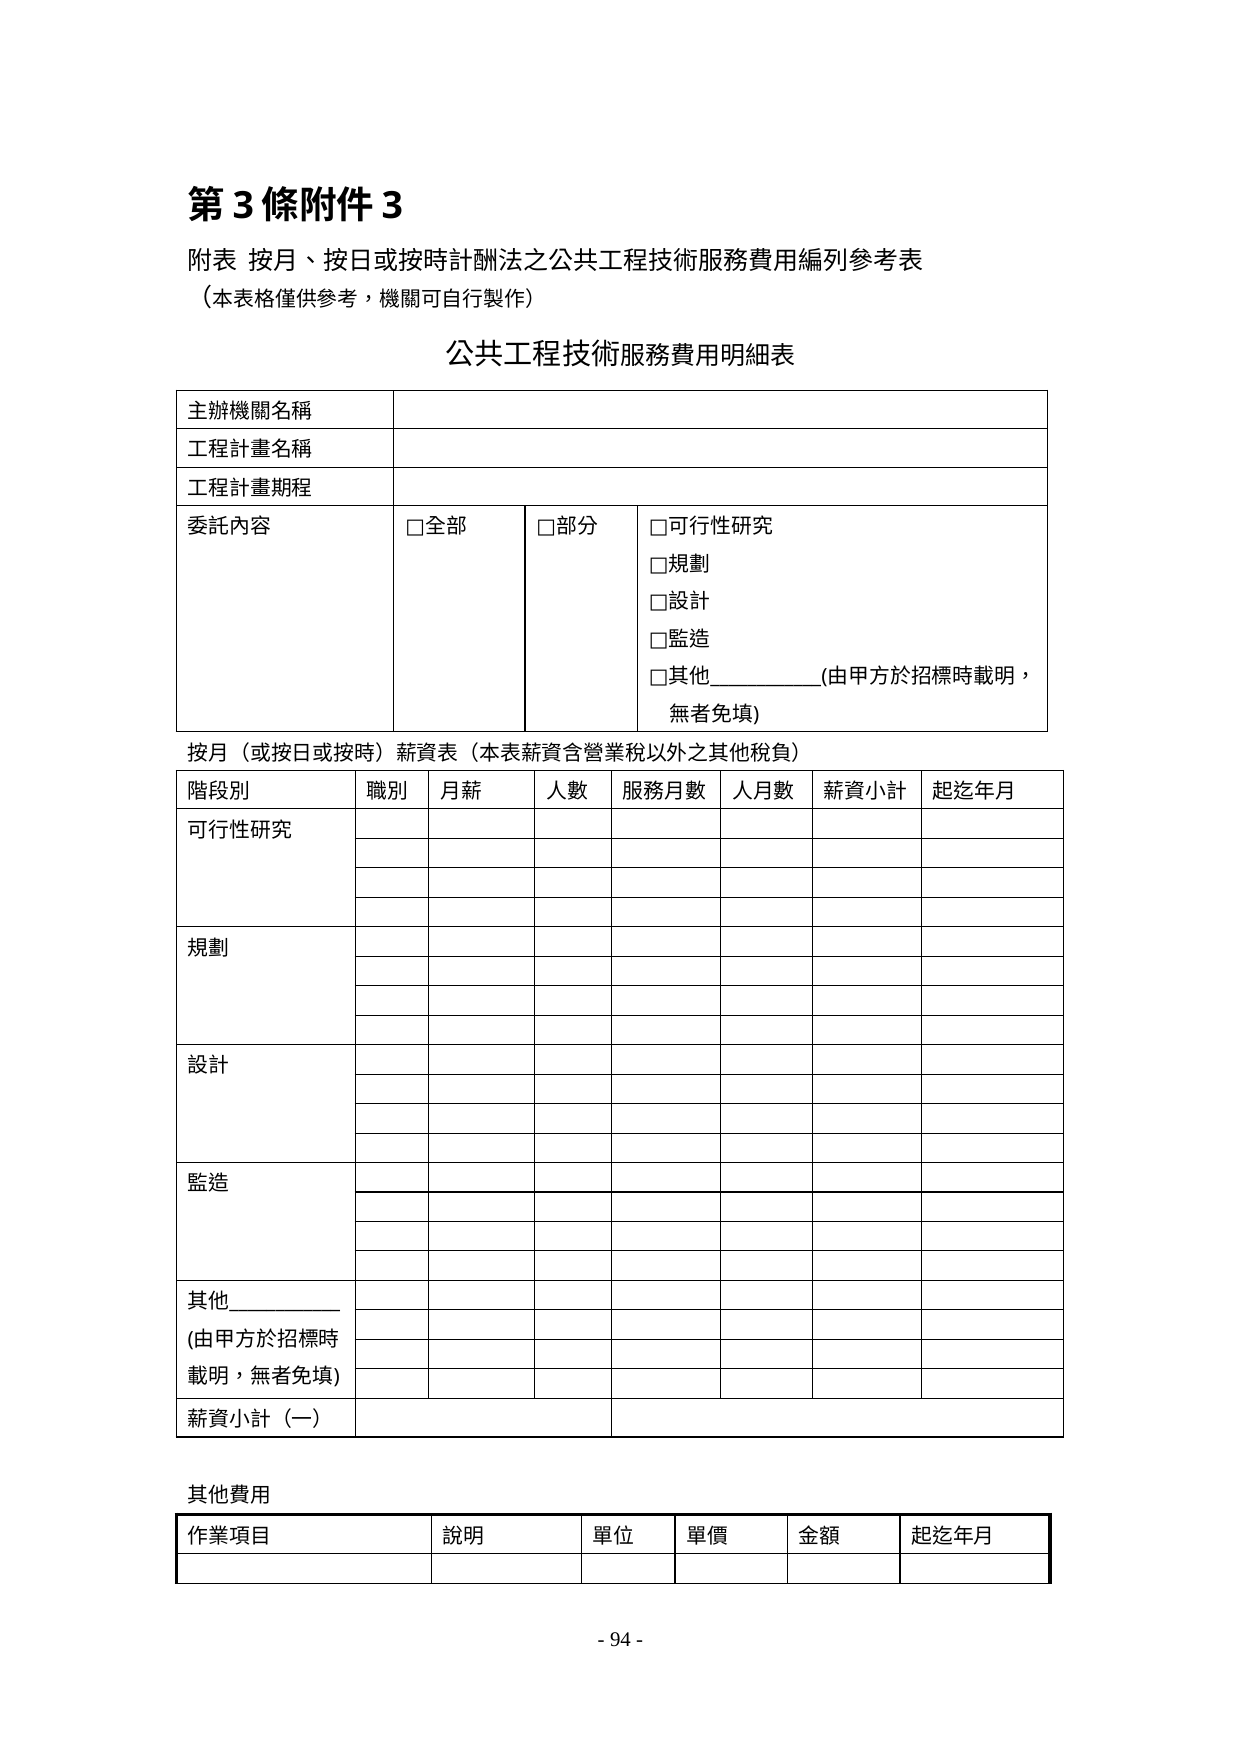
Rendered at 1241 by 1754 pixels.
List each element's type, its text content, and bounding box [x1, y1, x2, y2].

table_cell [612, 957, 720, 985]
table_cell □可行性研究 □規劃 □設計 □監造 □其他____________(由甲方於招標時載明，無者免填) [638, 506, 1047, 731]
table_cell [612, 1016, 720, 1044]
table_cell [429, 986, 534, 1014]
table_cell [535, 809, 611, 838]
table_cell [356, 1163, 428, 1191]
table_cell [721, 1340, 812, 1368]
table_cell [429, 1163, 534, 1191]
table_cell [922, 957, 1063, 985]
text 其他費用 [187, 1475, 1053, 1512]
table_cell [813, 1045, 921, 1073]
table_cell [356, 927, 428, 956]
table_cell [813, 1193, 921, 1221]
table_cell [721, 1281, 812, 1309]
table_cell [429, 839, 534, 867]
table_header 薪資小計 [813, 771, 921, 808]
table_cell [721, 1016, 812, 1044]
table_cell [535, 1163, 611, 1191]
table_cell [813, 986, 921, 1014]
table_cell [813, 1163, 921, 1191]
table_cell [356, 1251, 428, 1280]
text （本表格僅供參考，機關可自行製作） [187, 277, 1053, 314]
table_cell [922, 1310, 1063, 1339]
table_cell [612, 1045, 720, 1073]
table_header 單價 [676, 1516, 787, 1553]
table_cell [721, 839, 812, 867]
table_cell [356, 1016, 428, 1044]
text 按月（或按日或按時）薪資表（本表薪資含營業稅以外之其他稅負） [187, 732, 1053, 770]
table_cell [535, 1016, 611, 1044]
table_header 月薪 [429, 771, 534, 808]
table_cell [429, 1134, 534, 1162]
table_header 人月數 [721, 771, 812, 808]
table_cell [922, 1016, 1063, 1044]
table_cell [813, 1340, 921, 1368]
table_cell [356, 1340, 428, 1368]
table_cell [535, 868, 611, 897]
table_header 服務月數 [612, 771, 720, 808]
table_cell [922, 1340, 1063, 1368]
table_cell [356, 1045, 428, 1073]
table_cell [721, 927, 812, 956]
table_cell [813, 1222, 921, 1250]
table_cell 規劃 [177, 927, 355, 1044]
table_cell [535, 1369, 611, 1398]
table_header [394, 391, 1047, 428]
table_cell [535, 1104, 611, 1132]
table_cell □全部 [394, 506, 524, 731]
table_header 單位 [582, 1516, 674, 1553]
table_cell [721, 1222, 812, 1250]
table_cell [535, 1045, 611, 1073]
table_cell [813, 1369, 921, 1398]
table_cell [813, 839, 921, 867]
table_header 金額 [788, 1516, 899, 1553]
table_cell [535, 1193, 611, 1221]
table_cell [612, 1281, 720, 1309]
table_cell [922, 1104, 1063, 1132]
table_cell [922, 1045, 1063, 1073]
table_cell [721, 957, 812, 985]
table_cell [721, 898, 812, 926]
table_cell [356, 1075, 428, 1103]
table_header 階段別 [177, 771, 355, 808]
table_cell [535, 898, 611, 926]
text 第3條附件3 [187, 164, 1053, 239]
table_cell [429, 868, 534, 897]
table_cell [535, 1340, 611, 1368]
table_cell [356, 809, 428, 838]
table_cell [429, 1193, 534, 1221]
table_cell [612, 1193, 720, 1221]
table_cell [612, 1340, 720, 1368]
table_cell [813, 809, 921, 838]
table_cell [813, 1134, 921, 1162]
table_cell [922, 1251, 1063, 1280]
table_cell [356, 1369, 428, 1398]
table_cell [535, 839, 611, 867]
table_cell [535, 1222, 611, 1250]
table_cell [922, 898, 1063, 926]
table_header 說明 [432, 1516, 581, 1553]
table_cell [535, 927, 611, 956]
table_cell [922, 1193, 1063, 1221]
table_cell [429, 1281, 534, 1309]
table_cell [356, 957, 428, 985]
table_cell [356, 1399, 611, 1436]
table_header 人數 [535, 771, 611, 808]
table_cell [813, 957, 921, 985]
table_cell [356, 1310, 428, 1339]
table_cell 監造 [177, 1163, 355, 1280]
table_header 作業項目 [178, 1516, 431, 1553]
table_cell [721, 986, 812, 1014]
table_cell [922, 927, 1063, 956]
table_cell [721, 1045, 812, 1073]
table_cell [813, 1310, 921, 1339]
table_cell 工程計畫名稱 [177, 429, 393, 467]
table_cell [721, 809, 812, 838]
table_cell [535, 1075, 611, 1103]
table_cell [813, 1075, 921, 1103]
table_cell [721, 1104, 812, 1132]
table_cell [429, 1075, 534, 1103]
table_cell [813, 1104, 921, 1132]
table_cell [429, 1251, 534, 1280]
table_cell [721, 1251, 812, 1280]
table_cell [813, 1281, 921, 1309]
table_cell [721, 868, 812, 897]
table_cell [922, 1281, 1063, 1309]
table_cell [721, 1193, 812, 1221]
table_cell [612, 1251, 720, 1280]
table_cell [429, 809, 534, 838]
table_cell [178, 1554, 431, 1582]
table_cell [676, 1554, 787, 1582]
table_cell [813, 1251, 921, 1280]
table_cell [429, 1310, 534, 1339]
table_cell [612, 927, 720, 956]
table_cell [429, 1104, 534, 1132]
table_cell [612, 1075, 720, 1103]
table_cell [721, 1369, 812, 1398]
table_cell [429, 1340, 534, 1368]
table_cell [813, 1016, 921, 1044]
table_cell [922, 809, 1063, 838]
table_cell [535, 1281, 611, 1309]
table_cell [813, 898, 921, 926]
table_cell [356, 1222, 428, 1250]
table_header 起迄年月 [901, 1516, 1048, 1553]
table_cell [612, 809, 720, 838]
table_cell □部分 [526, 506, 637, 731]
table_cell [356, 1134, 428, 1162]
table_cell [612, 839, 720, 867]
table_cell [429, 957, 534, 985]
table_cell [535, 1251, 611, 1280]
table_cell [922, 868, 1063, 897]
table_cell [612, 1399, 1063, 1436]
table_cell [813, 927, 921, 956]
table_header 起迄年月 [922, 771, 1063, 808]
table_cell [394, 429, 1047, 467]
table_cell [922, 1222, 1063, 1250]
table_cell [429, 1016, 534, 1044]
table_cell [788, 1554, 899, 1582]
table_cell [582, 1554, 674, 1582]
table_cell 設計 [177, 1045, 355, 1162]
table_cell [612, 1104, 720, 1132]
table_cell [721, 1134, 812, 1162]
table_cell [356, 898, 428, 926]
text 附表 按月、按日或按時計酬法之公共工程技術服務費用編列參考表 [187, 239, 1053, 277]
table_cell [922, 986, 1063, 1014]
table_header 職別 [356, 771, 428, 808]
table_cell [721, 1163, 812, 1191]
table_cell [922, 1134, 1063, 1162]
table_cell [922, 1369, 1063, 1398]
table_cell [356, 1104, 428, 1132]
table_cell [429, 1045, 534, 1073]
table_cell [612, 868, 720, 897]
table_cell [356, 986, 428, 1014]
table_cell [356, 1281, 428, 1309]
table_cell [721, 1075, 812, 1103]
table_cell [922, 1075, 1063, 1103]
table_cell [612, 1369, 720, 1398]
table_cell [535, 957, 611, 985]
table_header 主辦機關名稱 [177, 391, 393, 428]
table_cell [612, 1163, 720, 1191]
table_cell [432, 1554, 581, 1582]
table_cell [721, 1310, 812, 1339]
text 公共工程技術服務費用明細表 [187, 314, 1053, 389]
table_cell [813, 868, 921, 897]
table_cell [535, 1310, 611, 1339]
table_cell [901, 1554, 1048, 1582]
table_cell 其他____________(由甲方於招標時載明，無者免填) [177, 1281, 355, 1398]
table_cell [612, 986, 720, 1014]
table_cell 委託內容 [177, 506, 393, 731]
table_cell [429, 898, 534, 926]
table_cell 薪資小計（一） [177, 1399, 355, 1436]
table_cell [922, 1163, 1063, 1191]
table_cell [429, 927, 534, 956]
table_cell [612, 1222, 720, 1250]
table_cell [535, 1134, 611, 1162]
table_cell 可行性研究 [177, 809, 355, 926]
table_cell [356, 839, 428, 867]
table_cell [612, 1134, 720, 1162]
table_cell [356, 868, 428, 897]
table_cell [535, 986, 611, 1014]
table_cell 工程計畫期程 [177, 468, 393, 505]
table_cell [922, 839, 1063, 867]
table_cell [612, 898, 720, 926]
table_cell [429, 1222, 534, 1250]
table_cell [356, 1193, 428, 1221]
table_cell [429, 1369, 534, 1398]
table_cell [394, 468, 1047, 505]
table_cell [612, 1310, 720, 1339]
